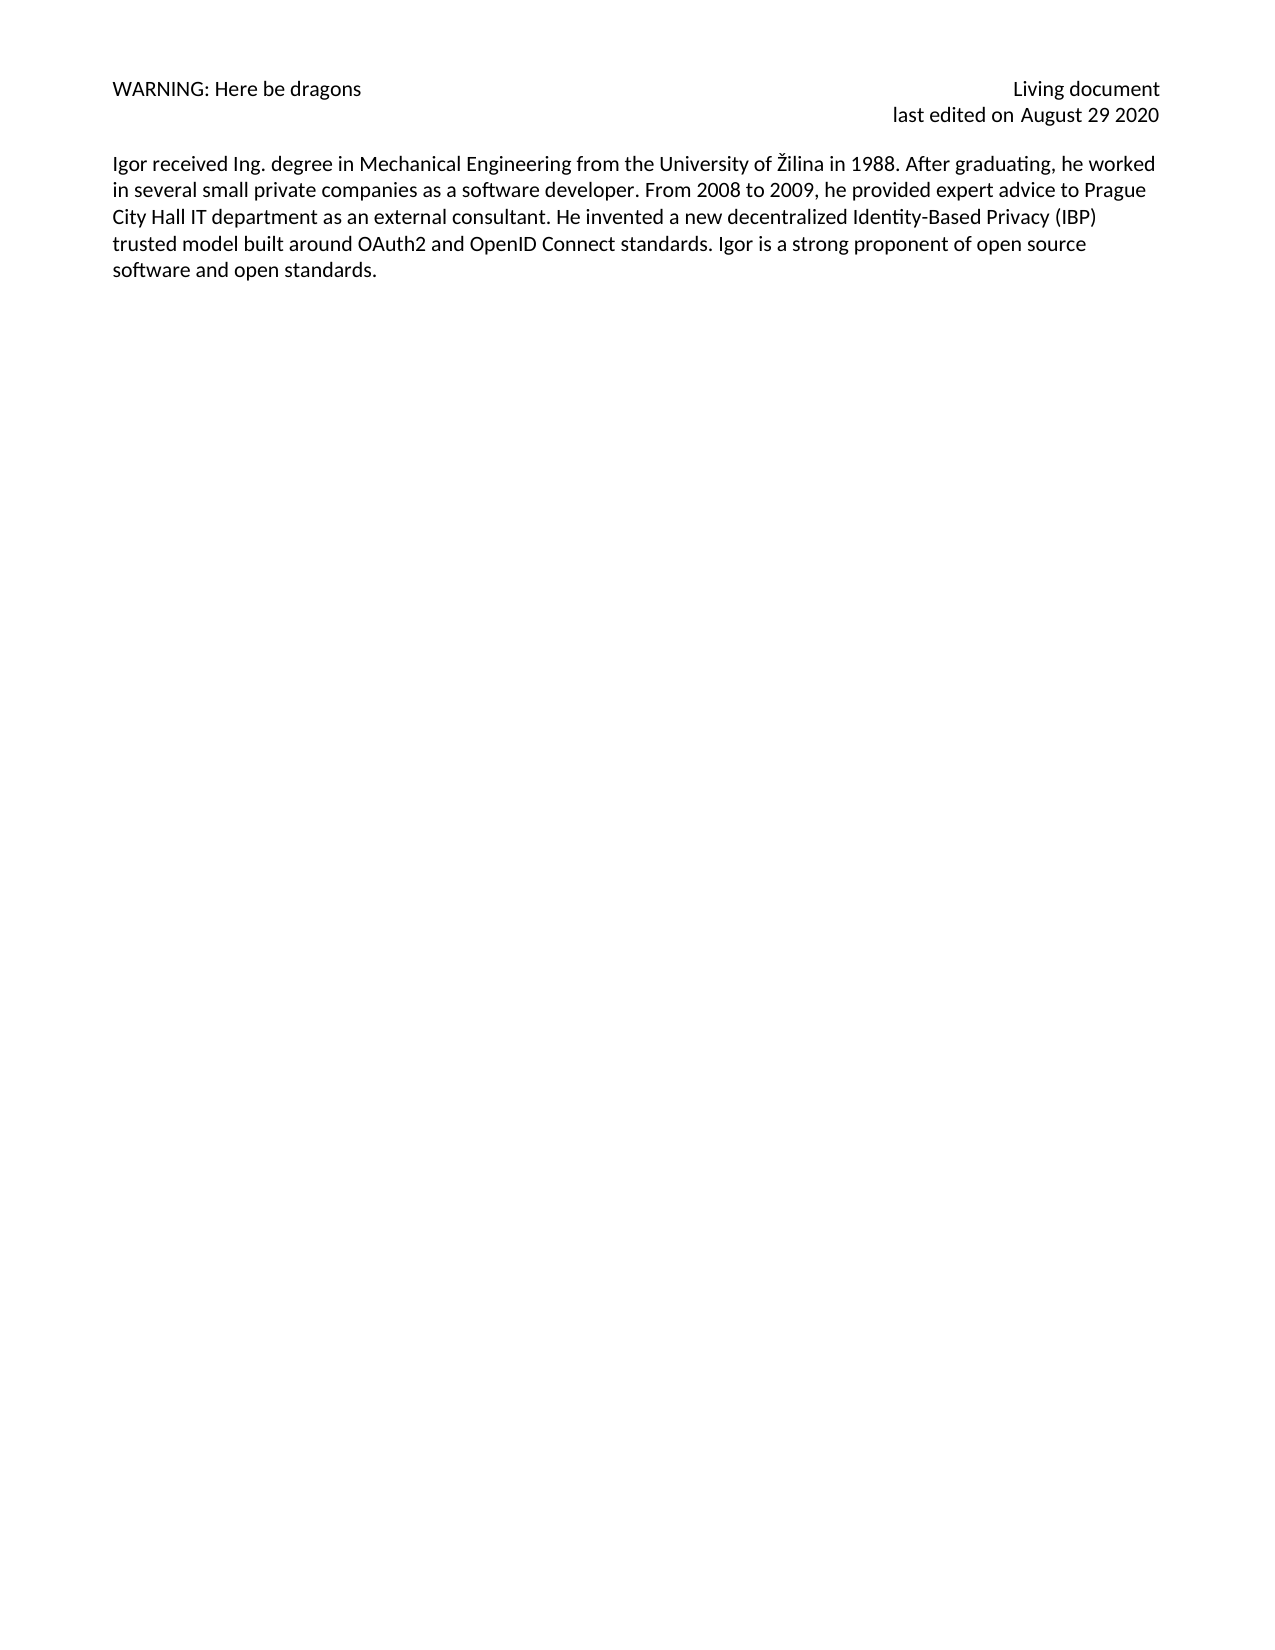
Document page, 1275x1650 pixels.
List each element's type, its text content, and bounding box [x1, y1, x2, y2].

text Igor received Ing. degree in Mechanical Engineering from the University of Žilina in 1988. After graduating, he worked in several small private companies as a software developer. From 2008 to 2009, he provided expert advice to Prague City Hall IT department as an external consultant. He invented a new decentralized Identity-Based Privacy (IBP) trusted model built around OAuth2 and OpenID Connect standards. Igor is a strong proponent of open source software and open standards. [112, 150, 1162, 283]
